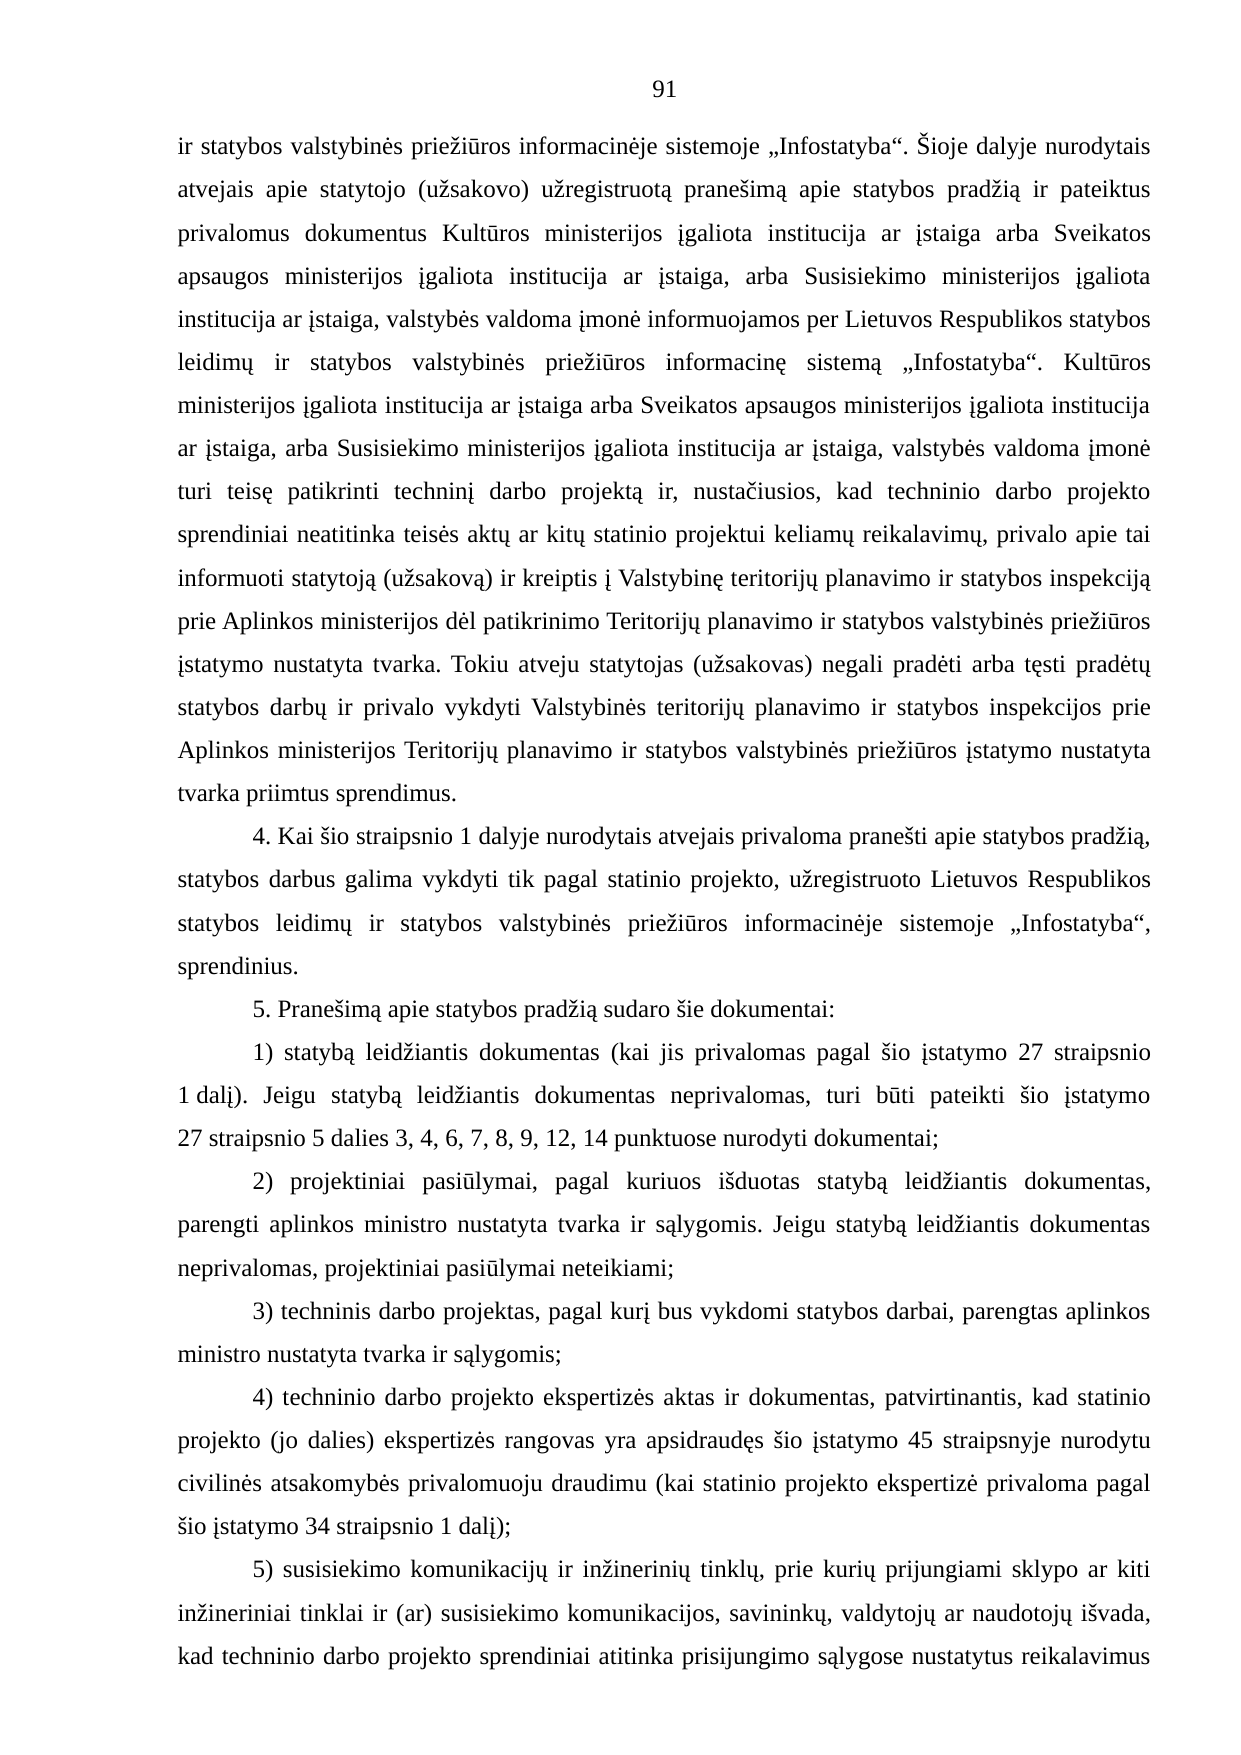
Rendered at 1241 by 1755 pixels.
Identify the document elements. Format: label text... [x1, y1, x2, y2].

text 4. Kai šio straipsnio 1 dalyje nurodytais atvejais privaloma pranešti apie statybos pradžią, statybos darbus galima vykdyti tik pagal statinio projekto, užregistruoto Lietuvos Respublikos statybos leidimų ir statybos valstybinės priežiūros informacinėje sistemoje „Infostatyba“, sprendinius. [177, 821, 1152, 979]
text 2) projektiniai pasiūlymai, pagal kuriuos išduotas statybą leidžiantis dokumentas, parengti aplinkos ministro nustatyta tvarka ir sąlygomis. Jeigu statybą leidžiantis dokumentas neprivalomas, projektiniai pasiūlymai neteikiami; [177, 1166, 1152, 1281]
text 3) techninis darbo projektas, pagal kurį bus vykdomi statybos darbai, parengtas aplinkos ministro nustatyta tvarka ir sąlygomis; [177, 1296, 1152, 1368]
text ir statybos valstybinės priežiūros informacinėje sistemoje „Infostatyba“. Šioje dalyje nurodytais atvejais apie statytojo (užsakovo) užregistruotą pranešimą apie statybos pradžią ir pateiktus privalomus dokumentus Kultūros ministerijos įgaliota institucija ar įstaiga arba Sveikatos apsaugos ministerijos įgaliota institucija ar įstaiga, arba Susisiekimo ministerijos įgaliota institucija ar įstaiga, valstybės valdoma įmonė informuojamos per Lietuvos Respublikos statybos leidimų ir statybos valstybinės priežiūros informacinę sistemą „Infostatyba“. Kultūros ministerijos įgaliota institucija ar įstaiga arba Sveikatos apsaugos ministerijos įgaliota institucija ar įstaiga, arba Susisiekimo ministerijos įgaliota institucija ar įstaiga, valstybės valdoma įmonė turi teisę patikrinti techninį darbo projektą ir, nustačiusios, kad techninio darbo projekto sprendiniai neatitinka teisės aktų ar kitų statinio projektui keliamų reikalavimų, privalo apie tai informuoti statytoją (užsakovą) ir kreiptis į Valstybinę teritorijų planavimo ir statybos inspekciją prie Aplinkos ministerijos dėl patikrinimo Teritorijų planavimo ir statybos valstybinės priežiūros įstatymo nustatyta tvarka. Tokiu atveju statytojas (užsakovas) negali pradėti arba tęsti pradėtų statybos darbų ir privalo vykdyti Valstybinės teritorijų planavimo ir statybos inspekcijos prie Aplinkos ministerijos Teritorijų planavimo ir statybos valstybinės priežiūros įstatymo nustatyta tvarka priimtus sprendimus. [177, 131, 1152, 807]
text 5. Pranešimą apie statybos pradžią sudaro šie dokumentai: [177, 994, 1152, 1023]
text 5) susisiekimo komunikacijų ir inžinerinių tinklų, prie kurių prijungiami sklypo ar kiti inžineriniai tinklai ir (ar) susisiekimo komunikacijos, savininkų, valdytojų ar naudotojų išvada, kad techninio darbo projekto sprendiniai atitinka prisijungimo sąlygose nustatytus reikalavimus [177, 1554, 1152, 1669]
text 4) techninio darbo projekto ekspertizės aktas ir dokumentas, patvirtinantis, kad statinio projekto (jo dalies) ekspertizės rangovas yra apsidraudęs šio įstatymo 45 straipsnyje nurodytu civilinės atsakomybės privalomuoju draudimu (kai statinio projekto ekspertizė privaloma pagal šio įstatymo 34 straipsnio 1 dalį); [177, 1382, 1152, 1540]
text 1) statybą leidžiantis dokumentas (kai jis privalomas pagal šio įstatymo 27 straipsnio 1 dalį). Jeigu statybą leidžiantis dokumentas neprivalomas, turi būti pateikti šio įstatymo 27 straipsnio 5 dalies 3, 4, 6, 7, 8, 9, 12, 14 punktuose nurodyti dokumentai; [177, 1037, 1152, 1152]
